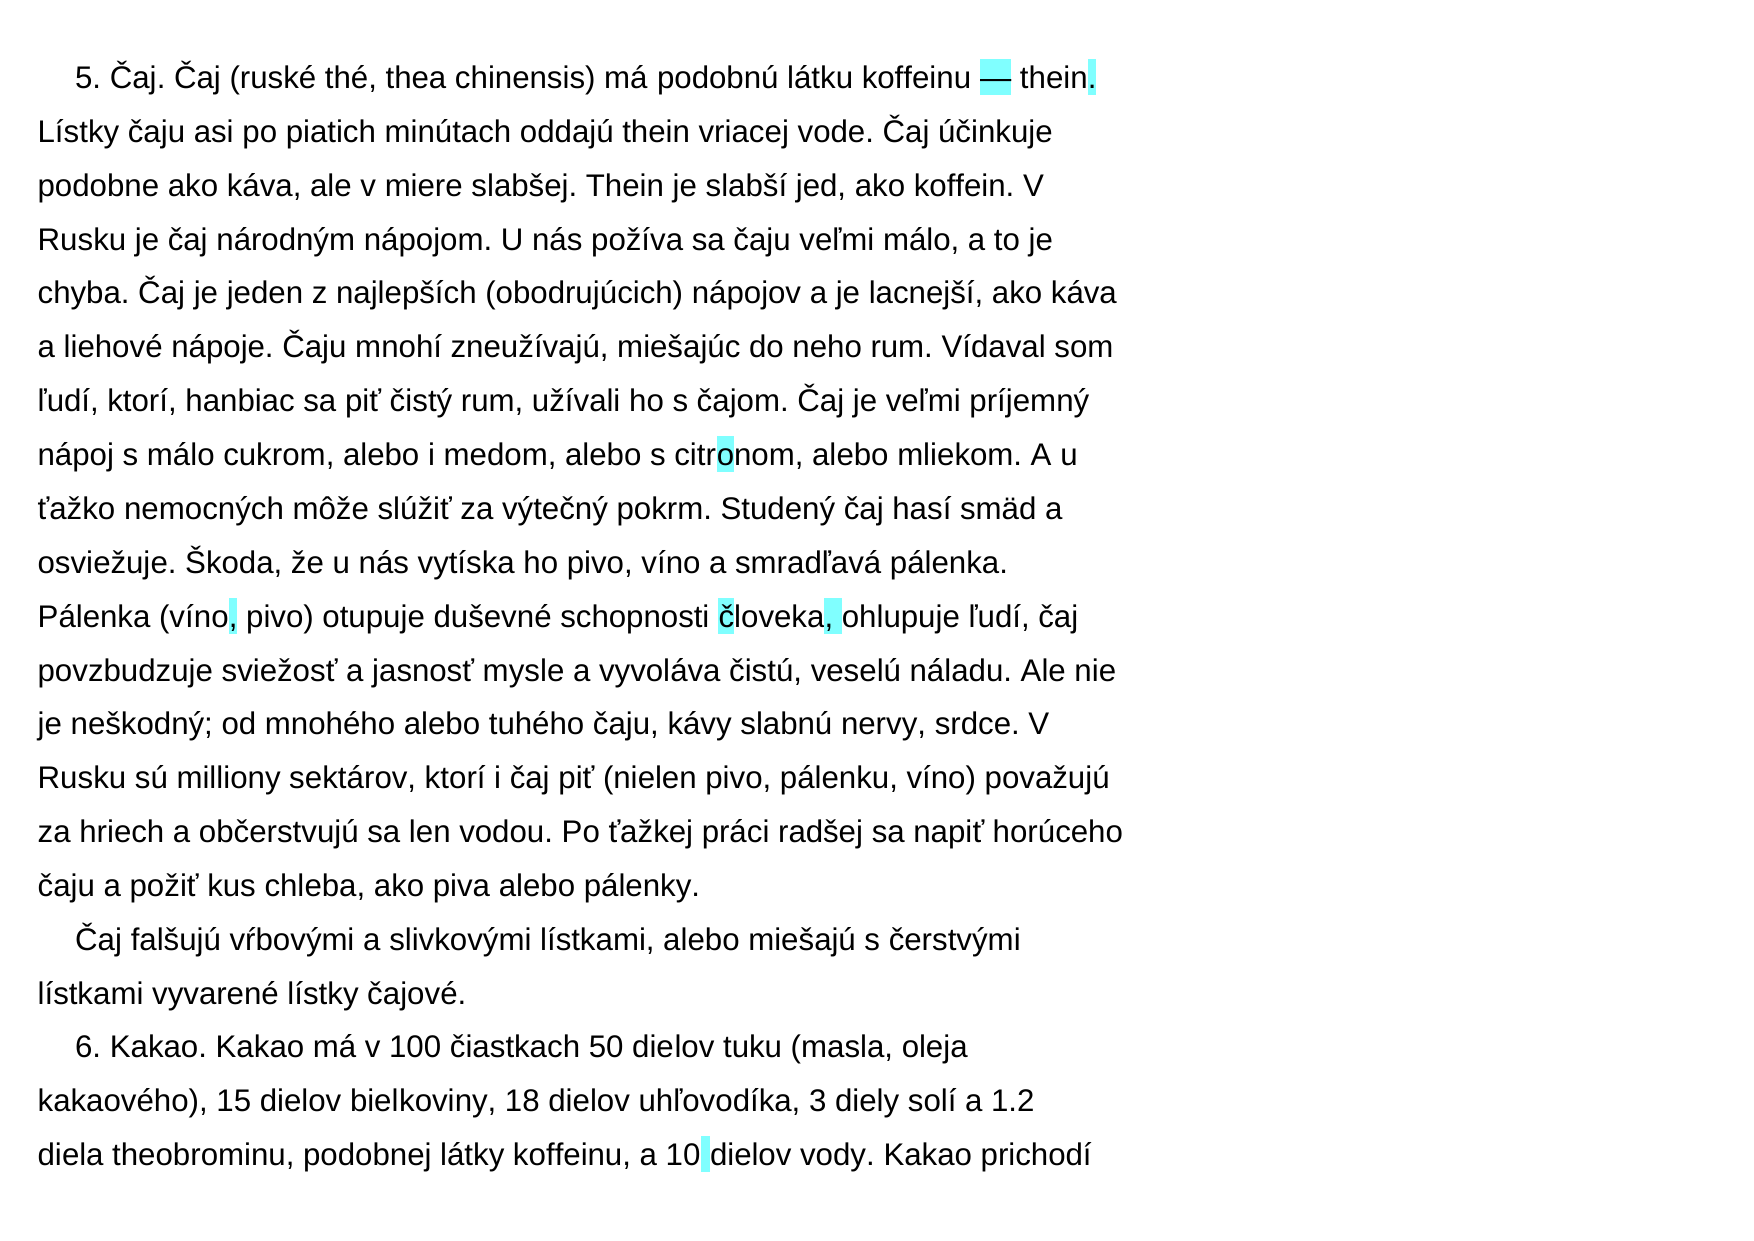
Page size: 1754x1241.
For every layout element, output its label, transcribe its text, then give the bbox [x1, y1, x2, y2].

text diela theobrominu, podobnej látky koffeinu, a 10 dielov vody. Kakao prichodí [37, 1136, 1130, 1172]
text 6. Kakao. Kakao má v 100 čiastkach 50 die­lov tuku (masla, oleja kakaového), 15 dielov biel­koviny, 18 dielov uhľovodíka, 3 diely solí a 1.2 [37, 1028, 1130, 1118]
text 5. Čaj. Čaj (ruské thé, thea chinensis) má podobnú látku koffeinu — thein. Lístky čaju asi po piatich minútach oddajú thein vriacej vode. Čaj účinkuje podobne ako káva, ale v miere slabšej. Thein je slabší jed, ako koffein. V Rusku je čaj národným nápojom. U nás požíva sa čaju veľmi málo, a to je chyba. Čaj je jeden z najlepších (obodrujúcich) nápojov a je lacnejší, ako káva a liehové nápoje. Čaju mnohí zneužívajú, miešajúc do neho rum. Vídaval som ľudí, ktorí, hanbiac sa piť čistý rum, užívali ho s čajom. Čaj je veľmi príjemný nápoj s málo cukrom, alebo i medom, alebo s citronom, alebo mliekom. A u ťažko ne­mocných môže slúžiť za výtečný pokrm. Studený čaj hasí smäd a osviežuje. Škoda, že u nás vytíska ho pivo, víno a smradľavá pálenka. Pálenka (víno, pivo) otupuje duševné schopnosti človeka, ohlupuje ľudí, čaj povzbudzuje sviežosť a jasnosť mysle a vyvoláva čistú, veselú náladu. Ale nie je neškodný; od mnohého alebo tuhého čaju, kávy slabnú nervy, srdce. V Rusku sú milliony sektá­rov, ktorí i čaj piť (nielen pivo, pálenku, víno) považujú za hriech a občerstvujú sa len vodou. Po ťažkej práci radšej sa napiť horúceho čaju a požiť kus chleba, ako piva alebo pálenky. [37, 59, 1130, 903]
text Čaj falšujú vŕbovými a slivkovými lístkami, alebo miešajú s čerstvými lístkami vyvarené lístky čajové. [37, 921, 1130, 1011]
